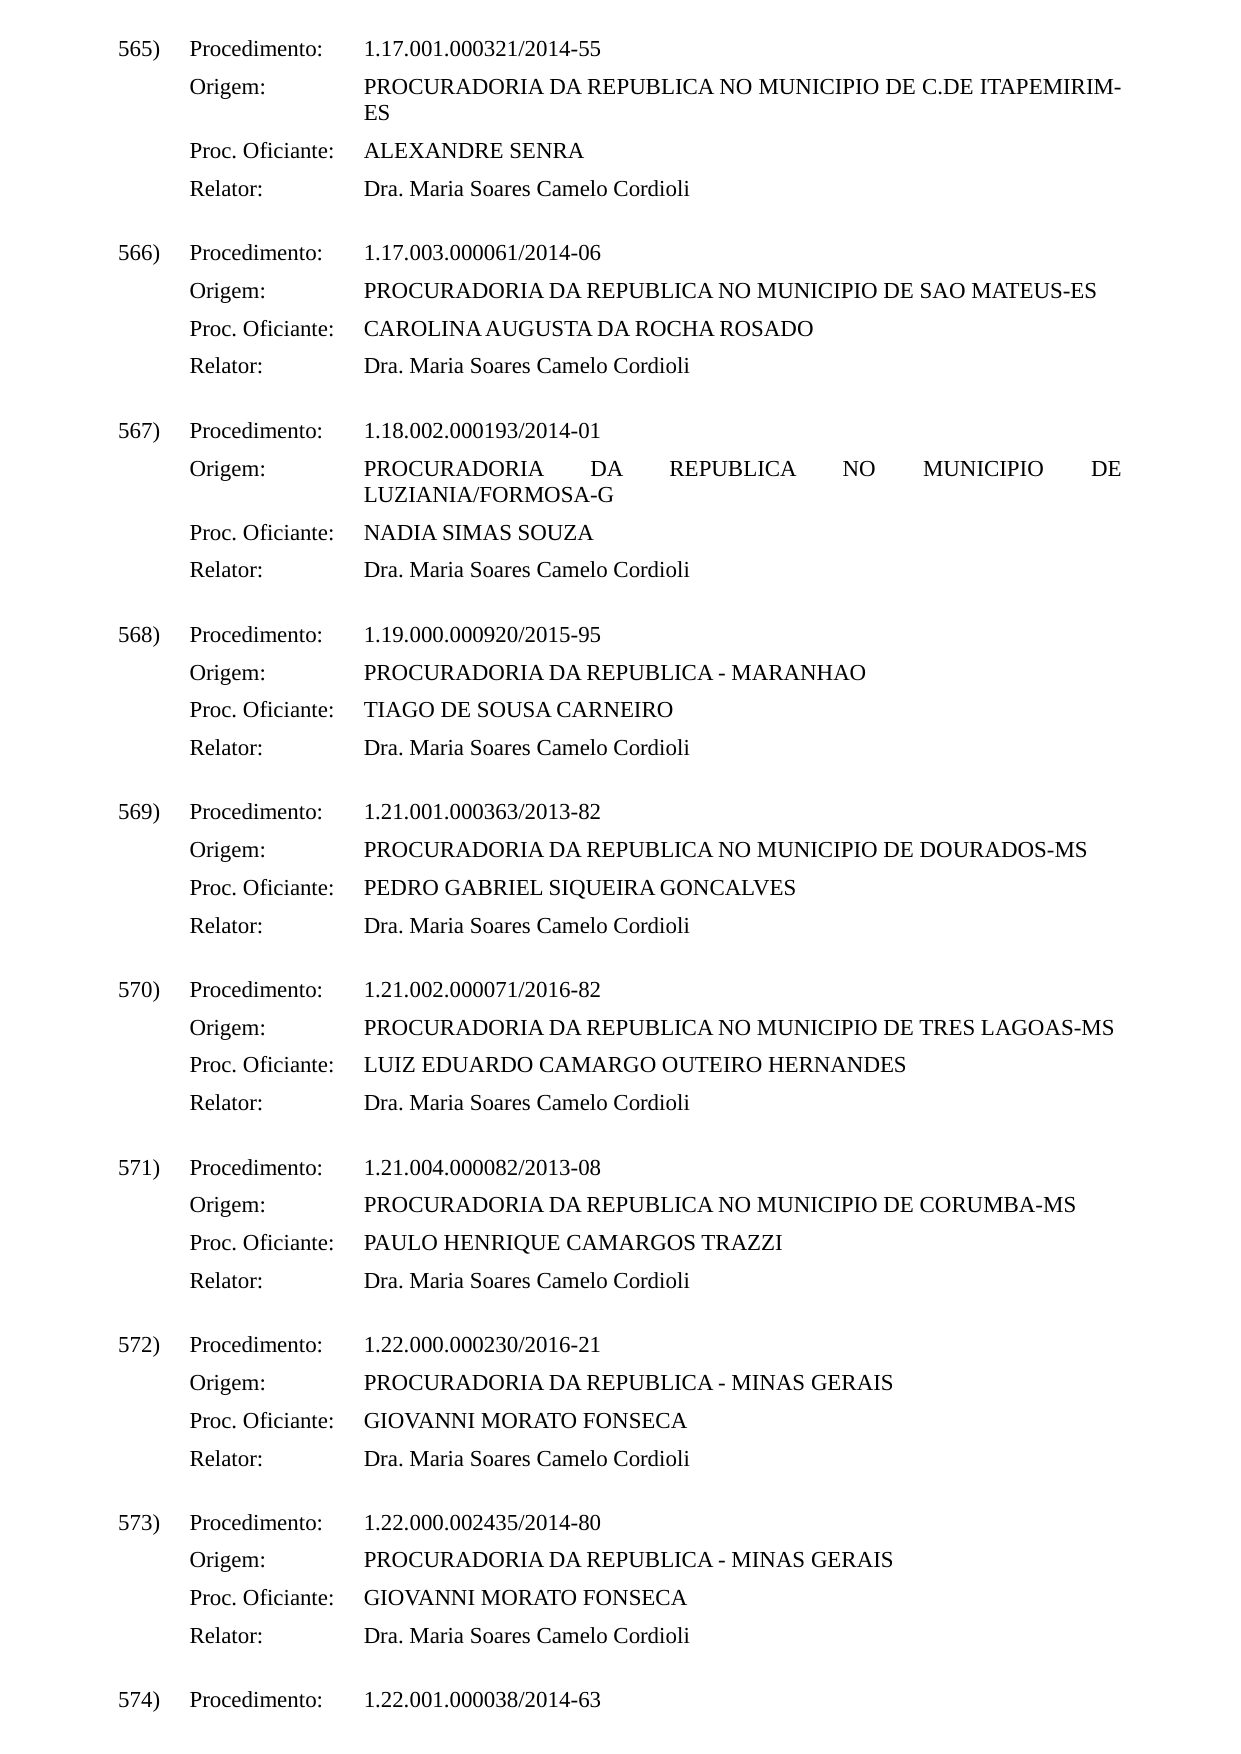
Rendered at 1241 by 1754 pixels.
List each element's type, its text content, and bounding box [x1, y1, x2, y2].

table_cell Dra. Maria Soares Camelo Cordioli [358, 169, 1128, 207]
table_header 574) [112, 1681, 184, 1718]
table_cell [112, 830, 184, 868]
table_header 565) [112, 30, 184, 67]
table_header Procedimento: [184, 1148, 358, 1186]
table_cell Dra. Maria Soares Camelo Cordioli [358, 729, 1128, 766]
table_cell [112, 653, 184, 691]
table_header 570) [112, 970, 184, 1008]
table_cell Proc. Oficiante: [184, 868, 358, 906]
table_cell [112, 309, 184, 347]
table_cell [112, 1046, 184, 1084]
table_cell Proc. Oficiante: [184, 131, 358, 169]
table_header Procedimento: [184, 1325, 358, 1363]
table_header 1.18.002.000193/2014-01 [358, 411, 1128, 449]
table_header Procedimento: [184, 970, 358, 1008]
table_cell Relator: [184, 1439, 358, 1477]
table_cell [112, 1401, 184, 1439]
table_cell Relator: [184, 906, 358, 944]
table_cell PROCURADORIA DA REPUBLICA NO MUNICIPIO DE CORUMBA-MS [358, 1186, 1128, 1223]
table_cell Origem: [184, 1008, 358, 1046]
table_cell NADIA SIMAS SOUZA [358, 513, 1128, 551]
table_cell [112, 449, 184, 513]
table_cell [112, 1261, 184, 1299]
table_cell Origem: [184, 449, 358, 513]
table_cell [112, 868, 184, 906]
table_cell [112, 1084, 184, 1121]
table_cell PROCURADORIA DA REPUBLICA NO MUNICIPIO DE TRES LAGOAS-MS [358, 1008, 1128, 1046]
table_cell Dra. Maria Soares Camelo Cordioli [358, 347, 1128, 385]
table_header Procedimento: [184, 234, 358, 271]
table_cell Origem: [184, 271, 358, 309]
table_cell [112, 347, 184, 385]
table_cell PAULO HENRIQUE CAMARGOS TRAZZI [358, 1224, 1128, 1261]
table_header 571) [112, 1148, 184, 1186]
table_cell [112, 1008, 184, 1046]
table_cell GIOVANNI MORATO FONSECA [358, 1401, 1128, 1439]
table_cell [112, 729, 184, 766]
table_cell Dra. Maria Soares Camelo Cordioli [358, 906, 1128, 944]
table_cell PROCURADORIA DA REPUBLICA NO MUNICIPIO DE LUZIANIA/FORMOSA-G [358, 449, 1128, 513]
table_cell [112, 906, 184, 944]
table_cell [112, 1363, 184, 1401]
table_cell [112, 1224, 184, 1261]
table_cell [112, 1616, 184, 1654]
table_header Procedimento: [184, 615, 358, 653]
table_cell PROCURADORIA DA REPUBLICA - MARANHAO [358, 653, 1128, 691]
table_header 568) [112, 615, 184, 653]
table_cell Dra. Maria Soares Camelo Cordioli [358, 551, 1128, 589]
table_header 1.22.001.000038/2014-63 [358, 1681, 1128, 1718]
table_header Procedimento: [184, 1503, 358, 1541]
table_cell Relator: [184, 1261, 358, 1299]
table_cell PROCURADORIA DA REPUBLICA - MINAS GERAIS [358, 1363, 1128, 1401]
table_cell Proc. Oficiante: [184, 1224, 358, 1261]
table_cell Dra. Maria Soares Camelo Cordioli [358, 1439, 1128, 1477]
table_header Procedimento: [184, 1681, 358, 1718]
table_cell [112, 131, 184, 169]
table_header 1.21.004.000082/2013-08 [358, 1148, 1128, 1186]
table_cell ALEXANDRE SENRA [358, 131, 1128, 169]
table_header 1.22.000.000230/2016-21 [358, 1325, 1128, 1363]
table_cell CAROLINA AUGUSTA DA ROCHA ROSADO [358, 309, 1128, 347]
table_cell Relator: [184, 1616, 358, 1654]
table_header 1.22.000.002435/2014-80 [358, 1503, 1128, 1541]
table_cell Origem: [184, 1541, 358, 1579]
table_cell [112, 1439, 184, 1477]
table_header 1.17.003.000061/2014-06 [358, 234, 1128, 271]
table_cell Dra. Maria Soares Camelo Cordioli [358, 1616, 1128, 1654]
table_cell Origem: [184, 1186, 358, 1223]
table_cell [112, 513, 184, 551]
table_cell Proc. Oficiante: [184, 513, 358, 551]
table_cell Relator: [184, 551, 358, 589]
table_cell PROCURADORIA DA REPUBLICA - MINAS GERAIS [358, 1541, 1128, 1579]
table_cell Relator: [184, 729, 358, 766]
table_header 1.19.000.000920/2015-95 [358, 615, 1128, 653]
table_cell Relator: [184, 347, 358, 385]
table_cell TIAGO DE SOUSA CARNEIRO [358, 691, 1128, 728]
table_cell [112, 1579, 184, 1616]
table_cell Proc. Oficiante: [184, 1579, 358, 1616]
table_cell Relator: [184, 169, 358, 207]
table_cell [112, 67, 184, 131]
table_cell GIOVANNI MORATO FONSECA [358, 1579, 1128, 1616]
table_header 1.21.002.000071/2016-82 [358, 970, 1128, 1008]
table_header 1.21.001.000363/2013-82 [358, 793, 1128, 830]
table_header 566) [112, 234, 184, 271]
table_cell Proc. Oficiante: [184, 309, 358, 347]
table_cell PROCURADORIA DA REPUBLICA NO MUNICIPIO DE DOURADOS-MS [358, 830, 1128, 868]
table_cell Dra. Maria Soares Camelo Cordioli [358, 1084, 1128, 1121]
table_header 569) [112, 793, 184, 830]
table_cell Dra. Maria Soares Camelo Cordioli [358, 1261, 1128, 1299]
table_cell Proc. Oficiante: [184, 1046, 358, 1084]
table_cell PEDRO GABRIEL SIQUEIRA GONCALVES [358, 868, 1128, 906]
table_cell Relator: [184, 1084, 358, 1121]
table_header Procedimento: [184, 411, 358, 449]
table_cell Origem: [184, 1363, 358, 1401]
table_header 567) [112, 411, 184, 449]
table_cell LUIZ EDUARDO CAMARGO OUTEIRO HERNANDES [358, 1046, 1128, 1084]
table_cell Proc. Oficiante: [184, 691, 358, 728]
table_cell [112, 169, 184, 207]
table_cell Proc. Oficiante: [184, 1401, 358, 1439]
table_header 1.17.001.000321/2014-55 [358, 30, 1128, 67]
table_cell [112, 551, 184, 589]
table_header Procedimento: [184, 793, 358, 830]
table_cell [112, 691, 184, 728]
table_cell Origem: [184, 653, 358, 691]
table_cell PROCURADORIA DA REPUBLICA NO MUNICIPIO DE C.DE ITAPEMIRIM-ES [358, 67, 1128, 131]
table_header 572) [112, 1325, 184, 1363]
table_cell Origem: [184, 830, 358, 868]
table_cell [112, 1541, 184, 1579]
table_header Procedimento: [184, 30, 358, 67]
table_cell Origem: [184, 67, 358, 131]
table_cell [112, 1186, 184, 1223]
table_cell [112, 271, 184, 309]
table_header 573) [112, 1503, 184, 1541]
table_cell PROCURADORIA DA REPUBLICA NO MUNICIPIO DE SAO MATEUS-ES [358, 271, 1128, 309]
